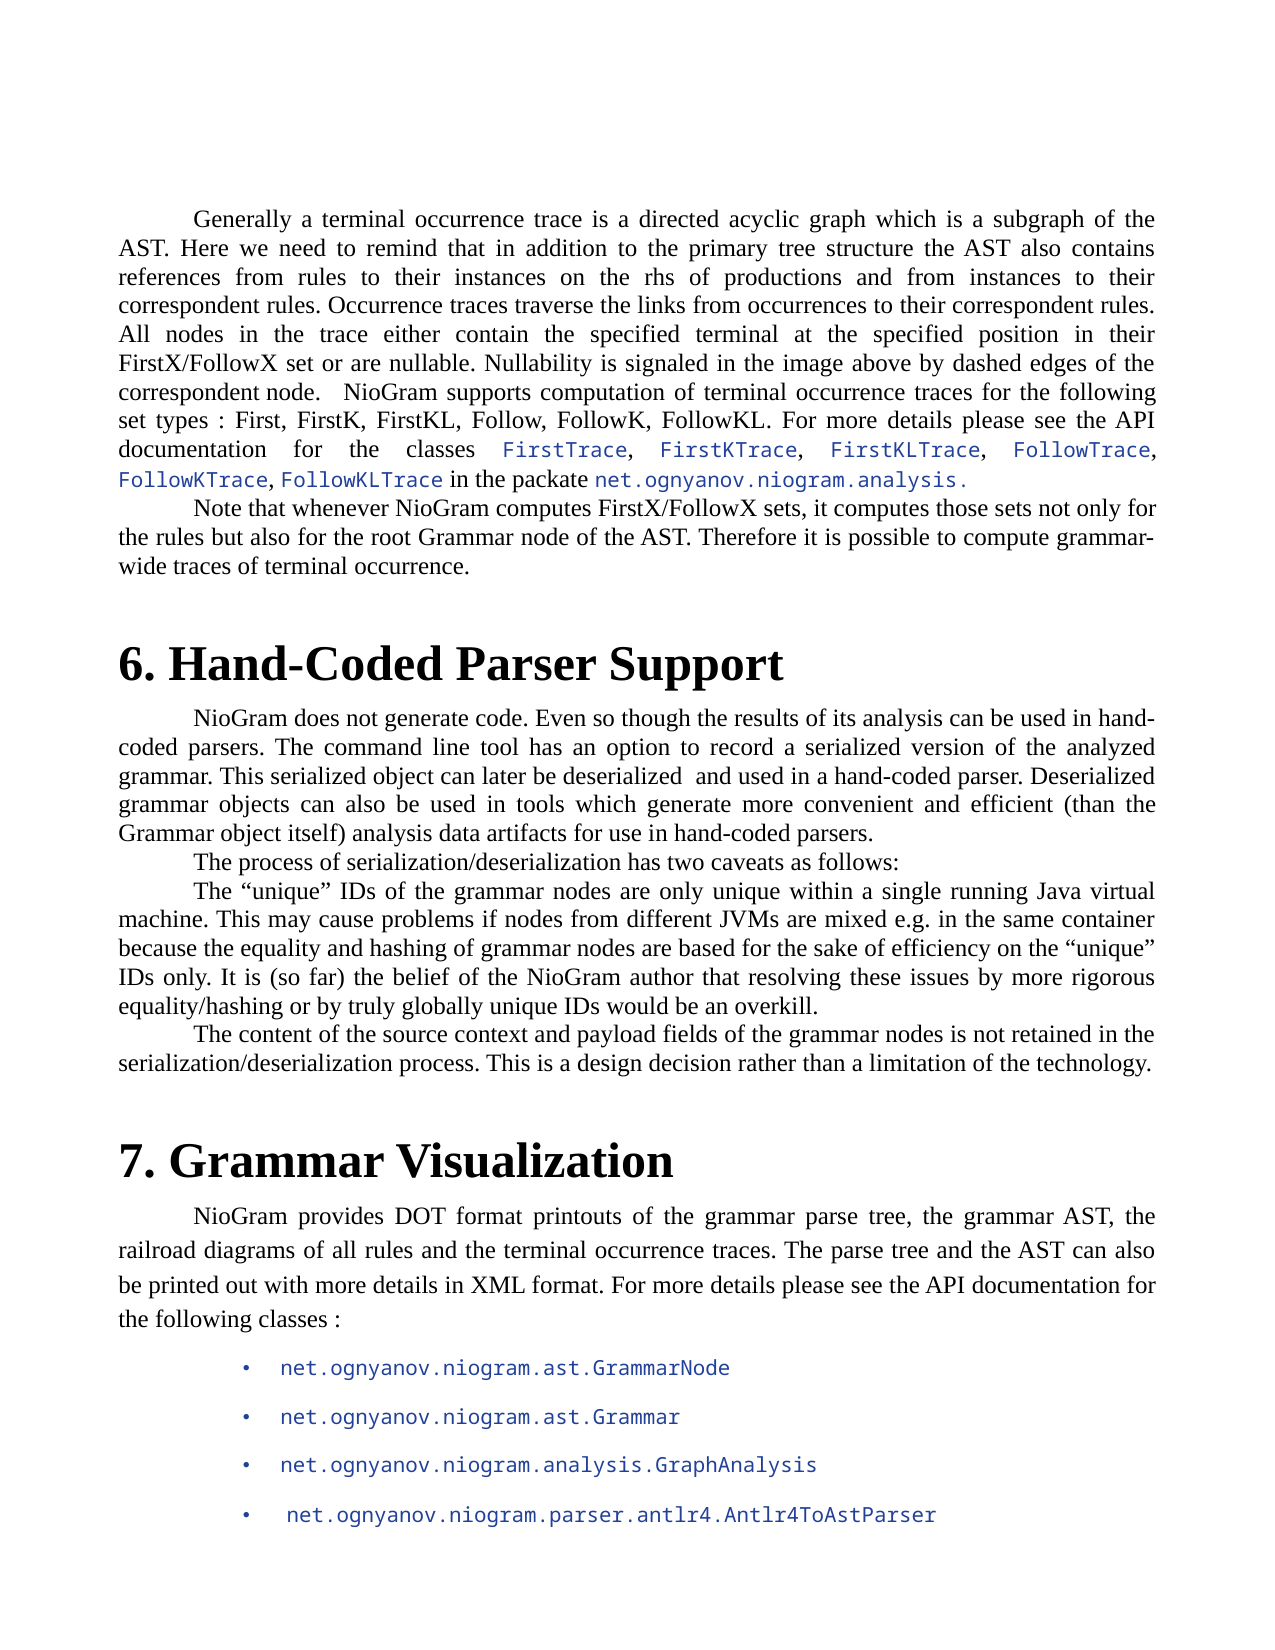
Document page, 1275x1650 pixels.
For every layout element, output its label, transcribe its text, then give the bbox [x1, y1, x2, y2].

text Generally a terminal occurrence trace is a directed acyclic graph which is a subgraph of the AST. Here we need to remind that in addition to the primary tree structure the AST also contains references from rules to their instances on the rhs of productions and from instances to their correspondent rules. Occurrence traces traverse the links from occurrences to their correspondent rules. All nodes in the trace either contain the specified terminal at the specified position in their FirstX/FollowX set or are nullable. Nullability is signaled in the image above by dashed edges of the correspondent node. NioGram supports computation of terminal occurrence traces for the following set types : First, FirstK, FirstKL, Follow, FollowK, FollowKL. For more details please see the API documentation for the classes FirstTrace, FirstKTrace, FirstKLTrace, FollowTrace, FollowKTrace, FollowKLTrace in the packate net.ognyanov.niogram.analysis. [118, 204, 1157, 493]
text Note that whenever NioGram computes FirstX/FollowX sets, it computes those sets not only for the rules but also for the root Grammar node of the AST. Therefore it is possible to compute grammar-wide traces of terminal occurrence. [118, 493, 1157, 579]
subtitle 6. Hand-Coded Parser Support [118, 633, 1157, 691]
list net.ognyanov.niogram.parser.antlr4.Antlr4ToAstParser [243, 1499, 1157, 1529]
text The process of serialization/deserialization has two caveats as follows: [118, 847, 1157, 876]
list net.ognyanov.niogram.ast.Grammar [243, 1402, 1157, 1430]
text The content of the source context and payload fields of the grammar nodes is not retained in the serialization/deserialization process. This is a design decision rather than a limitation of the technology. [118, 1019, 1157, 1077]
text NioGram does not generate code. Even so though the results of its analysis can be used in hand-coded parsers. The command line tool has an option to record a serialized version of the analyzed grammar. This serialized object can later be deserialized and used in a hand-coded parser. Deserialized grammar objects can also be used in tools which generate more convenient and efficient (than the Grammar object itself) analysis data artifacts for use in hand-coded parsers. [118, 703, 1157, 847]
text The “unique” IDs of the grammar nodes are only unique within a single running Java virtual machine. This may cause problems if nodes from different JVMs are mixed e.g. in the same container because the equality and hashing of grammar nodes are based for the sake of efficiency on the “unique” IDs only. It is (so far) the belief of the NioGram author that resolving these issues by more rigorous equality/hashing or by truly globally unique IDs would be an overkill. [118, 876, 1157, 1019]
list net.ognyanov.niogram.ast.GrammarNode [243, 1353, 1157, 1382]
subtitle 7. Grammar Visualization [118, 1131, 1157, 1188]
list net.ognyanov.niogram.analysis.GraphAnalysis [243, 1451, 1157, 1479]
text NioGram provides DOT format printouts of the grammar parse tree, the grammar AST, the railroad diagrams of all rules and the terminal occurrence traces. The parse tree and the AST can also be printed out with more details in XML format. For more details please see the API documentation for the following classes : [118, 1201, 1157, 1333]
